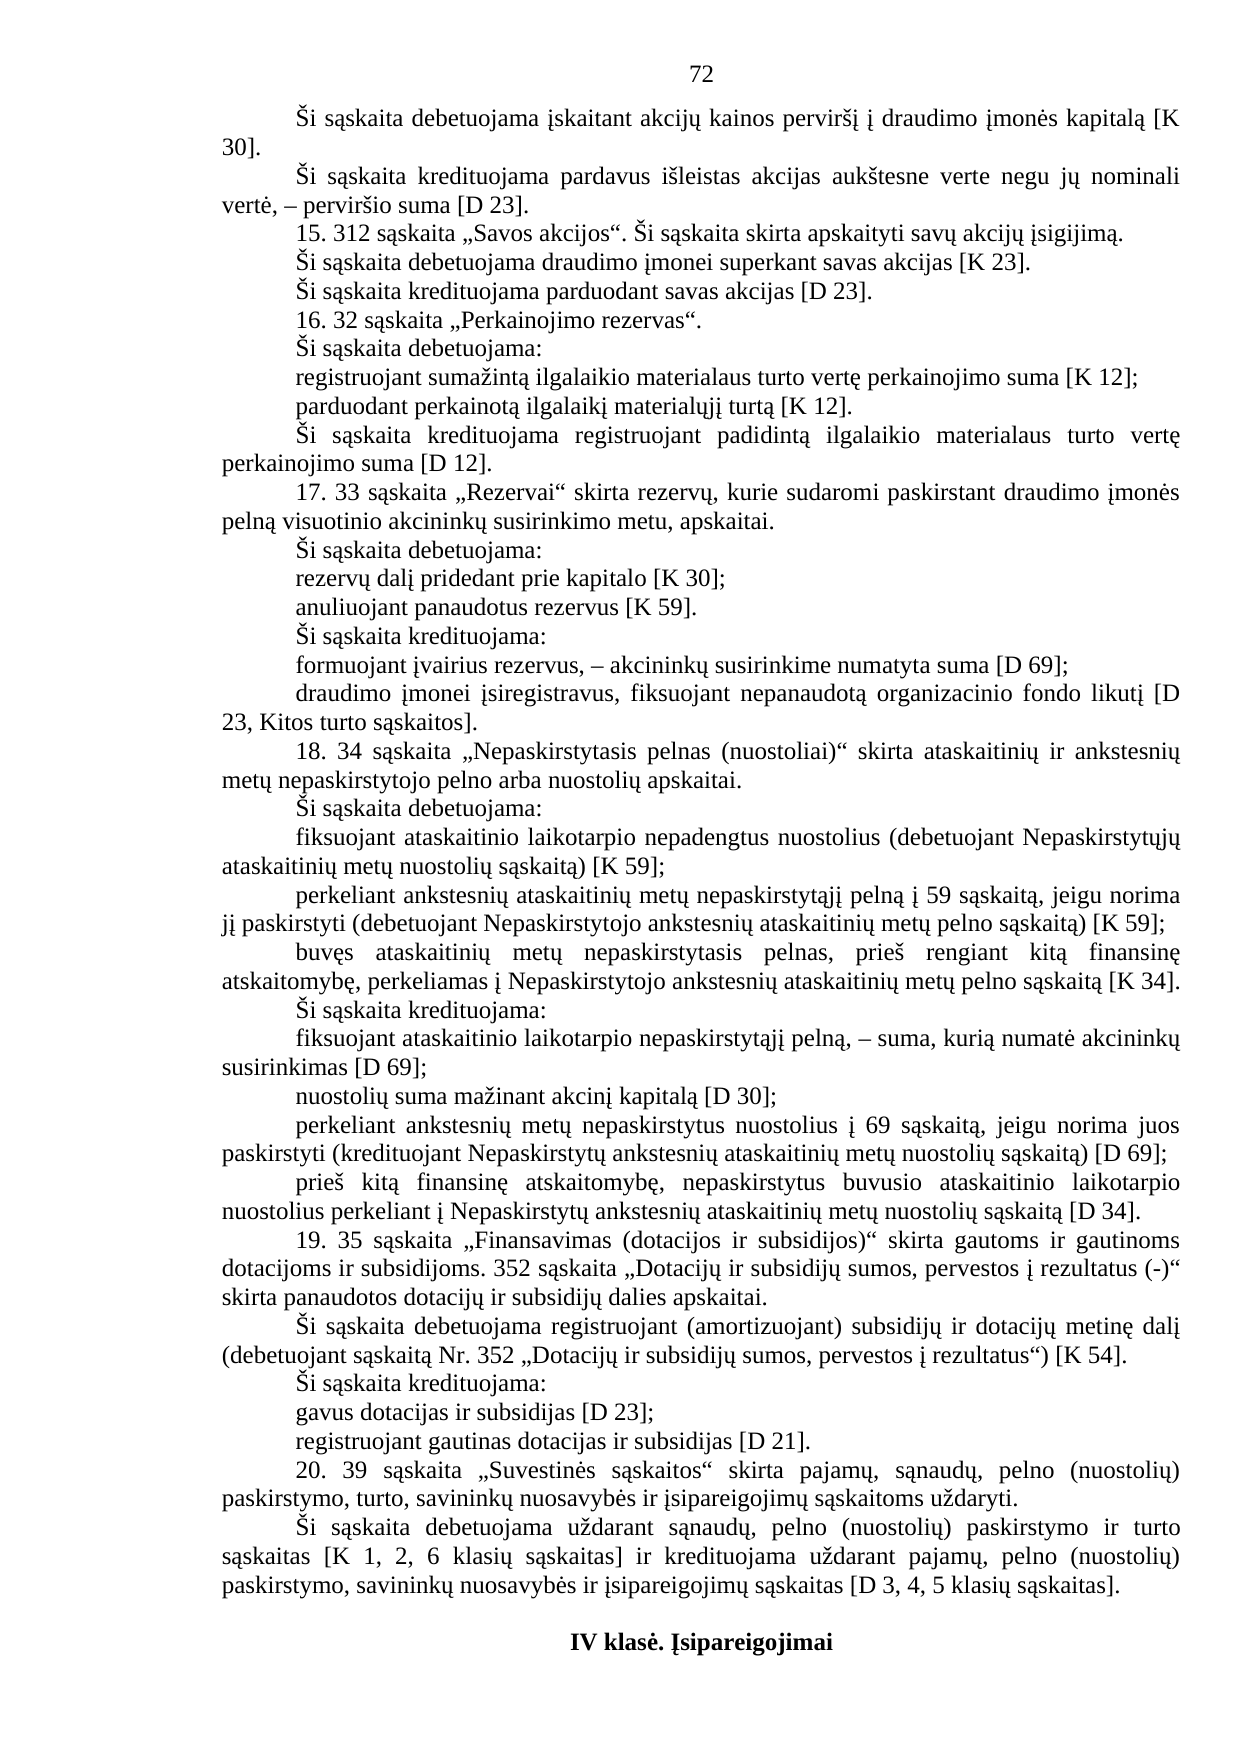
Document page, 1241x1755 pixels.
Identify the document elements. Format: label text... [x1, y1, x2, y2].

text Ši sąskaita debetuojama: [222, 535, 1181, 563]
text parduodant perkainotą ilgalaikį materialųjį turtą [K 12]. [222, 391, 1181, 420]
text 15. 312 sąskaita „Savos akcijos“. Ši sąskaita skirta apskaityti savų akcijų įsigijimą. [222, 218, 1181, 247]
text Ši sąskaita kredituojama: [222, 995, 1181, 1023]
text fiksuojant ataskaitinio laikotarpio nepadengtus nuostolius (debetuojant Nepaskirstytųjų ataskaitinių metų nuostolių sąskaitą) [K 59]; [222, 822, 1181, 880]
text Ši sąskaita kredituojama parduodant savas akcijas [D 23]. [222, 276, 1181, 305]
text Ši sąskaita kredituojama: [222, 1368, 1181, 1397]
text Ši sąskaita debetuojama įskaitant akcijų kainos perviršį į draudimo įmonės kapitalą [K 30]. [222, 103, 1181, 161]
text Ši sąskaita kredituojama: [222, 621, 1181, 650]
text 18. 34 sąskaita „Nepaskirstytasis pelnas (nuostoliai)“ skirta ataskaitinių ir ankstesnių metų nepaskirstytojo pelno arba nuostolių apskaitai. [222, 736, 1181, 793]
text Ši sąskaita debetuojama uždarant sąnaudų, pelno (nuostolių) paskirstymo ir turto sąskaitas [K 1, 2, 6 klasių sąskaitas] ir kredituojama uždarant pajamų, pelno (nuostolių) paskirstymo, savininkų nuosavybės ir įsipareigojimų sąskaitas [D 3, 4, 5 klasių sąskaitas]. [222, 1512, 1181, 1598]
text draudimo įmonei įsiregistravus, fiksuojant nepanaudotą organizacinio fondo likutį [D 23, Kitos turto sąskaitos]. [222, 678, 1181, 736]
text 16. 32 sąskaita „Perkainojimo rezervas“. [222, 305, 1181, 333]
text perkeliant ankstesnių ataskaitinių metų nepaskirstytąjį pelną į 59 sąskaitą, jeigu norima jį paskirstyti (debetuojant Nepaskirstytojo ankstesnių ataskaitinių metų pelno sąskaitą) [K 59]; [222, 880, 1181, 937]
text 17. 33 sąskaita „Rezervai“ skirta rezervų, kurie sudaromi paskirstant draudimo įmonės pelną visuotinio akcininkų susirinkimo metu, apskaitai. [222, 477, 1181, 535]
text IV klasė. Įsipareigojimai [222, 1627, 1181, 1656]
text Ši sąskaita debetuojama draudimo įmonei superkant savas akcijas [K 23]. [222, 247, 1181, 276]
text 19. 35 sąskaita „Finansavimas (dotacijos ir subsidijos)“ skirta gautoms ir gautinoms dotacijoms ir subsidijoms. 352 sąskaita „Dotacijų ir subsidijų sumos, pervestos į rezultatus (-)“ skirta panaudotos dotacijų ir subsidijų dalies apskaitai. [222, 1225, 1181, 1311]
text nuostolių suma mažinant akcinį kapitalą [D 30]; [222, 1081, 1181, 1110]
text Ši sąskaita kredituojama registruojant padidintą ilgalaikio materialaus turto vertę perkainojimo suma [D 12]. [222, 420, 1181, 477]
text perkeliant ankstesnių metų nepaskirstytus nuostolius į 69 sąskaitą, jeigu norima juos paskirstyti (kredituojant Nepaskirstytų ankstesnių ataskaitinių metų nuostolių sąskaitą) [D 69]; [222, 1110, 1181, 1167]
text Ši sąskaita kredituojama pardavus išleistas akcijas aukštesne verte negu jų nominali vertė, – perviršio suma [D 23]. [222, 161, 1181, 218]
text Ši sąskaita debetuojama: [222, 333, 1181, 362]
text registruojant sumažintą ilgalaikio materialaus turto vertę perkainojimo suma [K 12]; [222, 362, 1181, 391]
text fiksuojant ataskaitinio laikotarpio nepaskirstytąjį pelną, – suma, kurią numatė akcininkų susirinkimas [D 69]; [222, 1023, 1181, 1081]
text Ši sąskaita debetuojama registruojant (amortizuojant) subsidijų ir dotacijų metinę dalį (debetuojant sąskaitą Nr. 352 „Dotacijų ir subsidijų sumos, pervestos į rezultatus“) [K 54]. [222, 1311, 1181, 1368]
text prieš kitą finansinę atskaitomybę, nepaskirstytus buvusio ataskaitinio laikotarpio nuostolius perkeliant į Nepaskirstytų ankstesnių ataskaitinių metų nuostolių sąskaitą [D 34]. [222, 1167, 1181, 1225]
text anuliuojant panaudotus rezervus [K 59]. [222, 592, 1181, 621]
text gavus dotacijas ir subsidijas [D 23]; [222, 1397, 1181, 1426]
text formuojant įvairius rezervus, – akcininkų susirinkime numatyta suma [D 69]; [222, 650, 1181, 678]
text 20. 39 sąskaita „Suvestinės sąskaitos“ skirta pajamų, sąnaudų, pelno (nuostolių) paskirstymo, turto, savininkų nuosavybės ir įsipareigojimų sąskaitoms uždaryti. [222, 1455, 1181, 1512]
text rezervų dalį pridedant prie kapitalo [K 30]; [222, 563, 1181, 592]
text buvęs ataskaitinių metų nepaskirstytasis pelnas, prieš rengiant kitą finansinę atskaitomybę, perkeliamas į Nepaskirstytojo ankstesnių ataskaitinių metų pelno sąskaitą [K 34]. [222, 937, 1181, 995]
text Ši sąskaita debetuojama: [222, 793, 1181, 822]
text registruojant gautinas dotacijas ir subsidijas [D 21]. [222, 1426, 1181, 1455]
